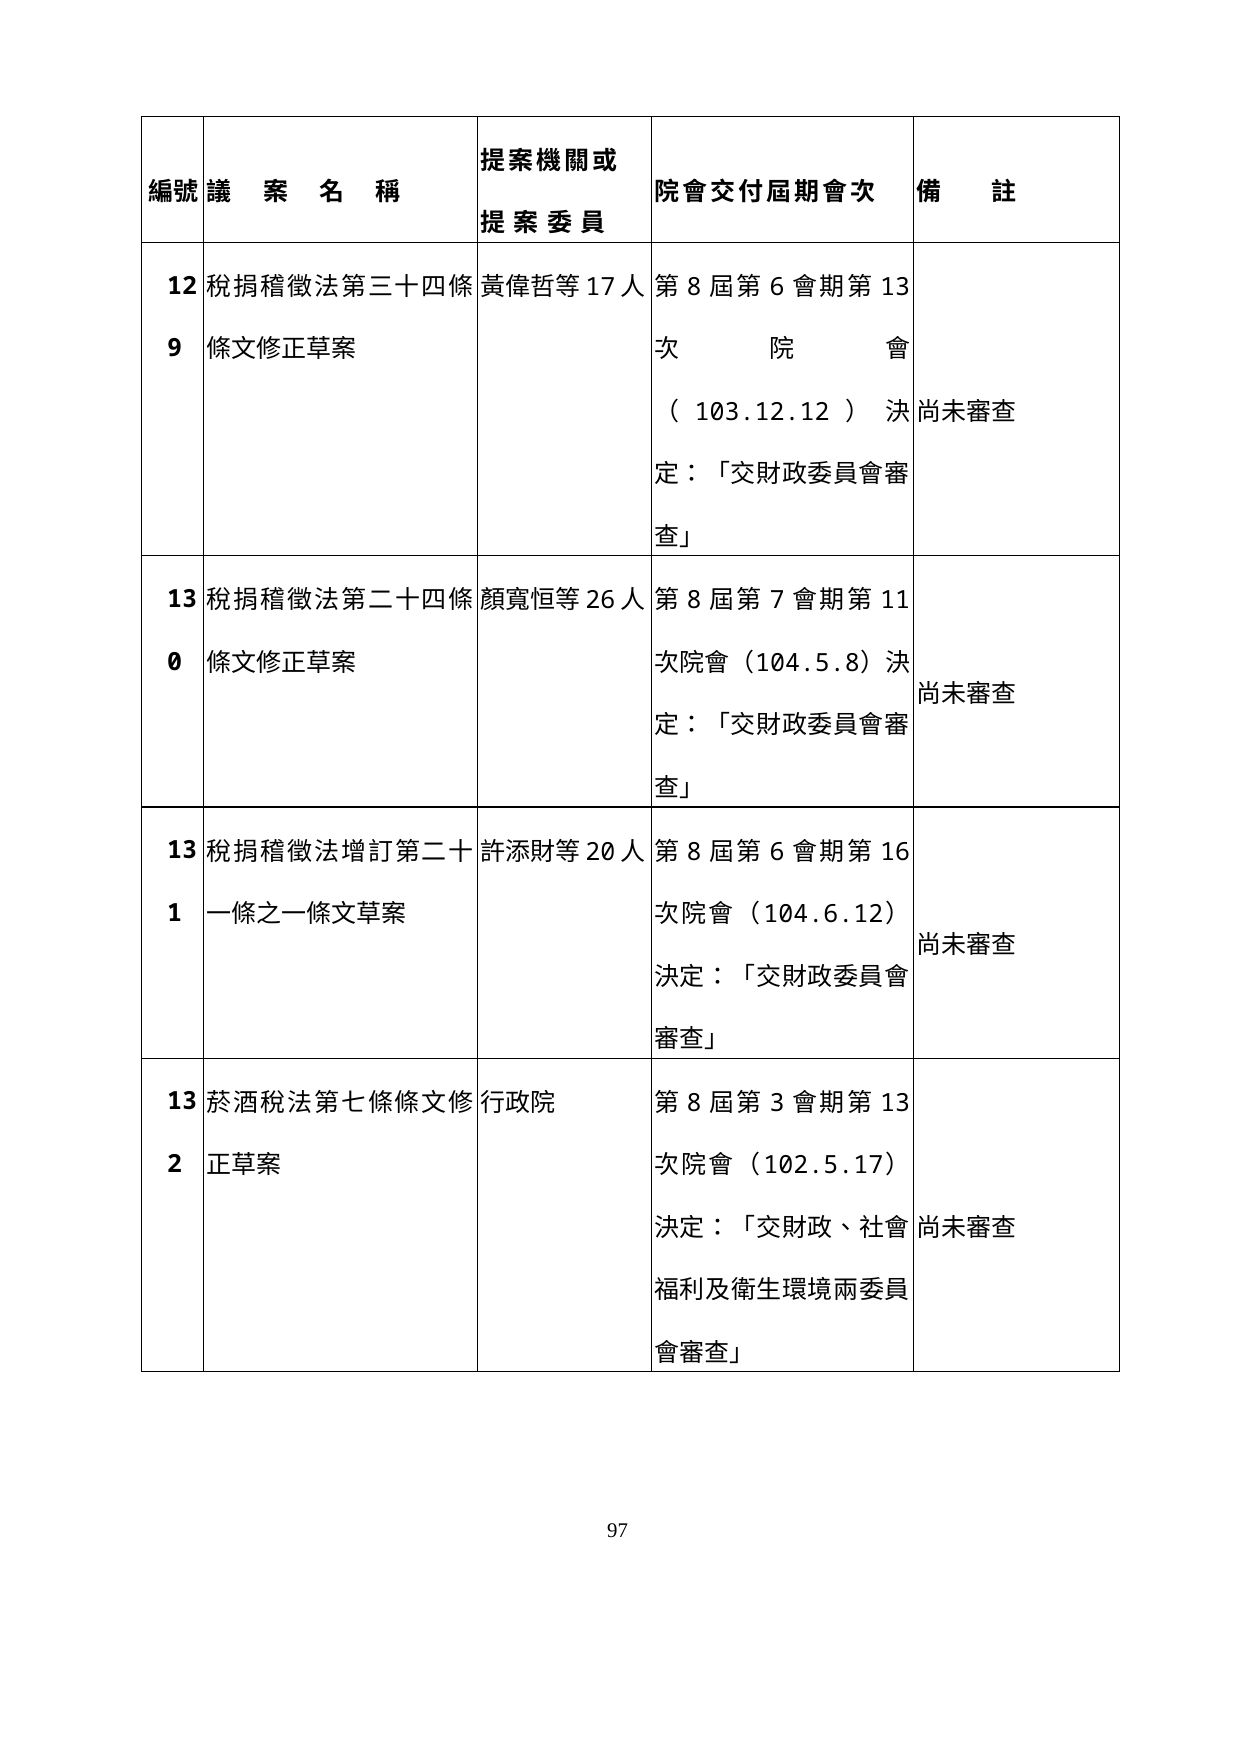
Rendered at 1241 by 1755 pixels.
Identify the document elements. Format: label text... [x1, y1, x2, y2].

table_cell 稅捐稽徵法第三十四條條文修正草案 [204, 243, 477, 555]
table_cell [142, 556, 203, 806]
table_cell [142, 1059, 203, 1371]
table_header 議 案 名 稱 [204, 117, 477, 242]
table_cell 許添財等20人 [478, 808, 651, 1057]
table_cell 第8屆第6會期第13次院會（103.12.12）決定：「交財政委員會審查」 [652, 243, 913, 555]
table_cell 稅捐稽徵法第二十四條條文修正草案 [204, 556, 477, 806]
table_header 編號 [142, 117, 203, 242]
table_cell 尚未審查 [914, 556, 1119, 806]
table_cell [142, 808, 203, 1057]
table_cell 尚未審查 [914, 808, 1119, 1057]
table_cell 尚未審查 [914, 1059, 1119, 1371]
table_header 院會交付屆期會次 [652, 117, 913, 242]
table_cell 菸酒稅法第七條條文修正草案 [204, 1059, 477, 1371]
table_cell 第8屆第7會期第11次院會（104.5.8）決定：「交財政委員會審查」 [652, 556, 913, 806]
table_cell 稅捐稽徵法增訂第二十一條之一條文草案 [204, 808, 477, 1057]
table_cell 尚未審查 [914, 243, 1119, 555]
table_cell 行政院 [478, 1059, 651, 1371]
table_cell 第8屆第6會期第16次院會（104.6.12）決定：「交財政委員會審查」 [652, 808, 913, 1057]
table_header 備 註 [914, 117, 1119, 242]
table_cell [142, 243, 203, 555]
table_cell 第8屆第3會期第13次院會（102.5.17）決定：「交財政、社會福利及衛生環境兩委員會審查」 [652, 1059, 913, 1371]
table_header 提案機關或 提案委員 [478, 117, 651, 242]
table_cell 黃偉哲等17人 [478, 243, 651, 555]
table_cell 顏寬恒等26人 [478, 556, 651, 806]
